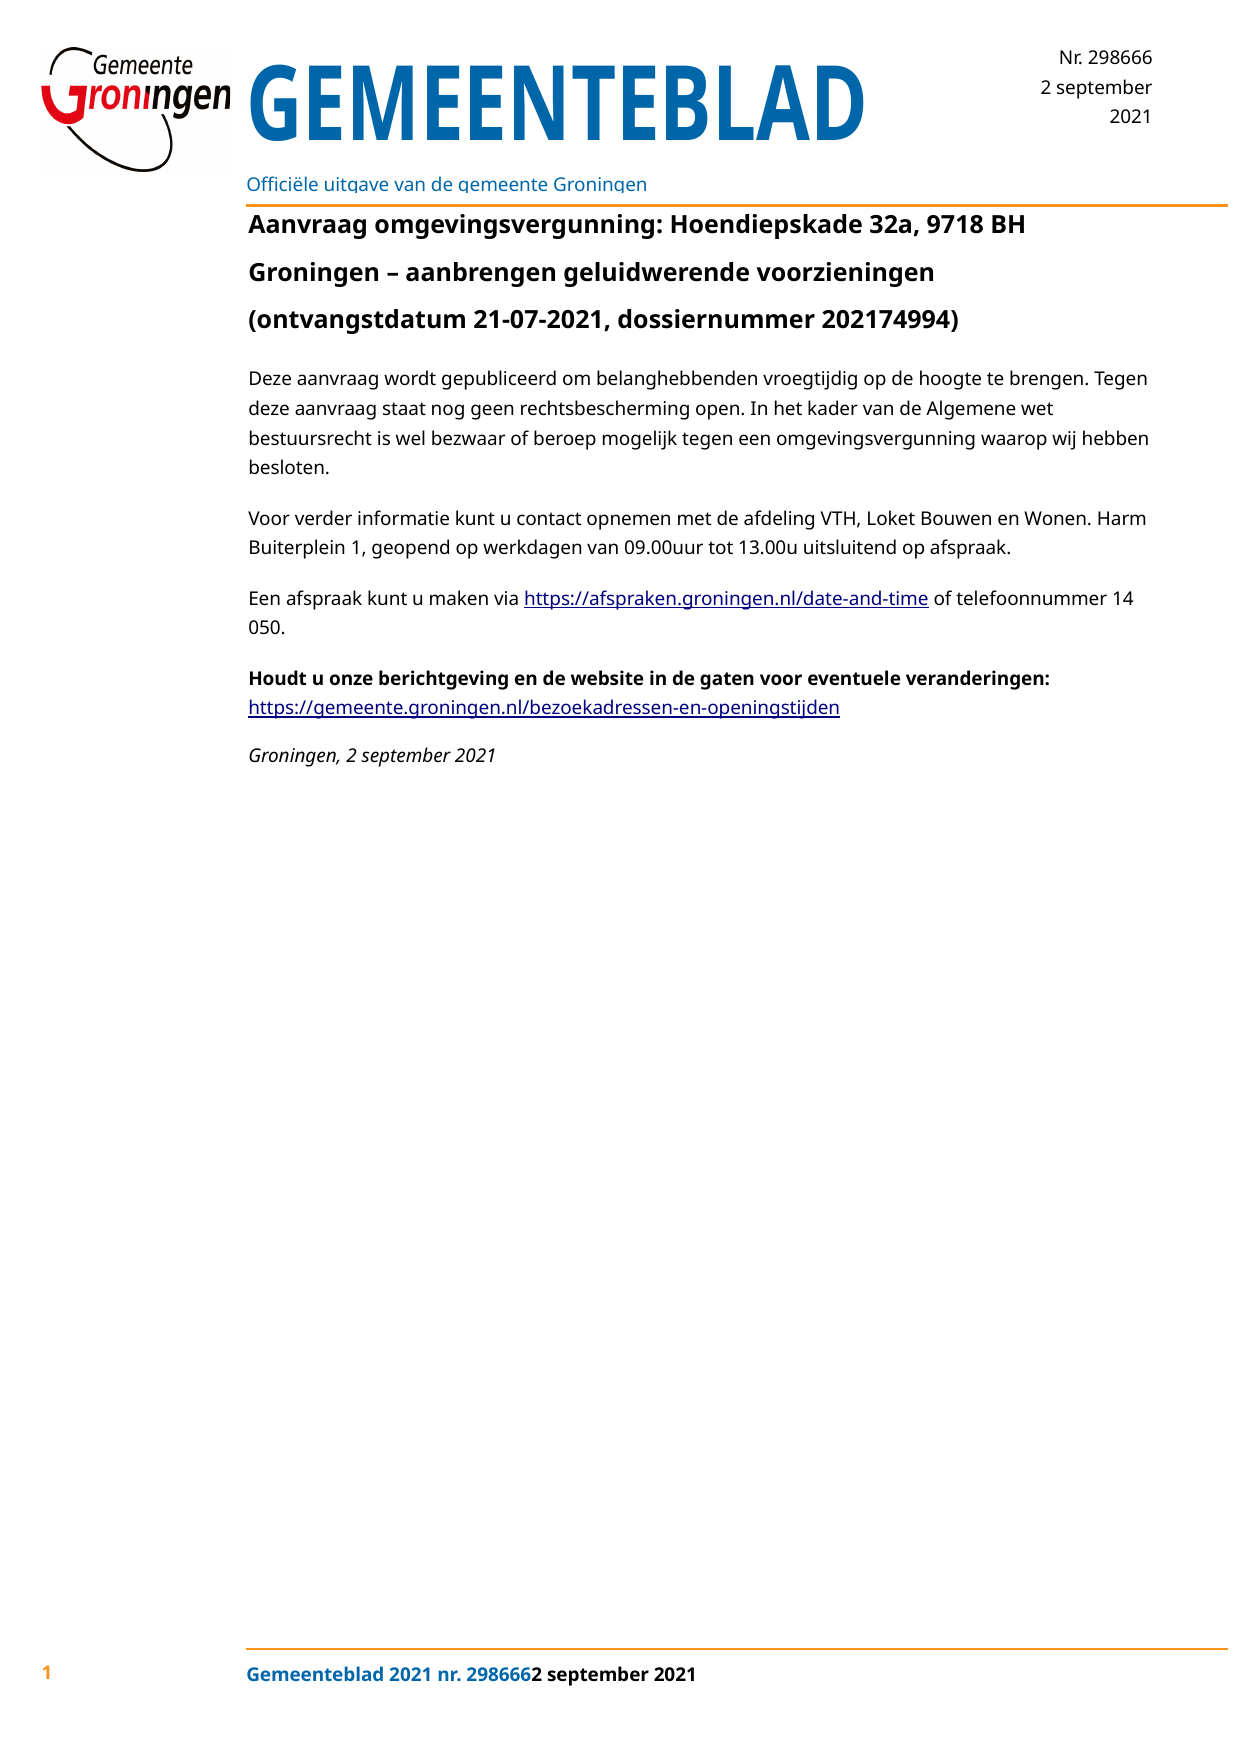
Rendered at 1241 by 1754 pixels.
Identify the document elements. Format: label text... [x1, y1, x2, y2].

text Houdt u onze berichtgeving en de website in de gaten voor eventuele veranderingen: https://gemeente.groningen.nl/bezoekadressen-en-openingstijden [248, 665, 1152, 720]
text Voor verder informatie kunt u contact opnemen met de afdeling VTH, Loket Bouwen en Wonen. Harm Buiterplein 1, geopend op werkdagen van 09.00uur tot 13.00u uitsluitend op afspraak. [248, 505, 1152, 560]
picture [41, 47, 231, 172]
text Deze aanvraag wordt gepubliceerd om belanghebbenden vroegtijdig op de hoogte te brengen. Tegen deze aanvraag staat nog geen rechtsbescherming open. In het kader van de Algemene wet bestuursrecht is wel bezwaar of beroep mogelijk tegen een omgevingsvergunning waarop wij hebben besloten. [248, 366, 1152, 480]
text Aanvraag omgevingsvergunning: Hoendiepskade 32a, 9718 BH Groningen – aanbrengen geluidwerende voorzieningen (ontvangstdatum 21-07-2021, dossiernummer 202174994) [248, 207, 1152, 336]
text Een afspraak kunt u maken via https://afspraken.groningen.nl/date-and-time of telefoonnummer 14 050. [248, 585, 1152, 640]
text Groningen, 2 september 2021 [248, 742, 1152, 768]
